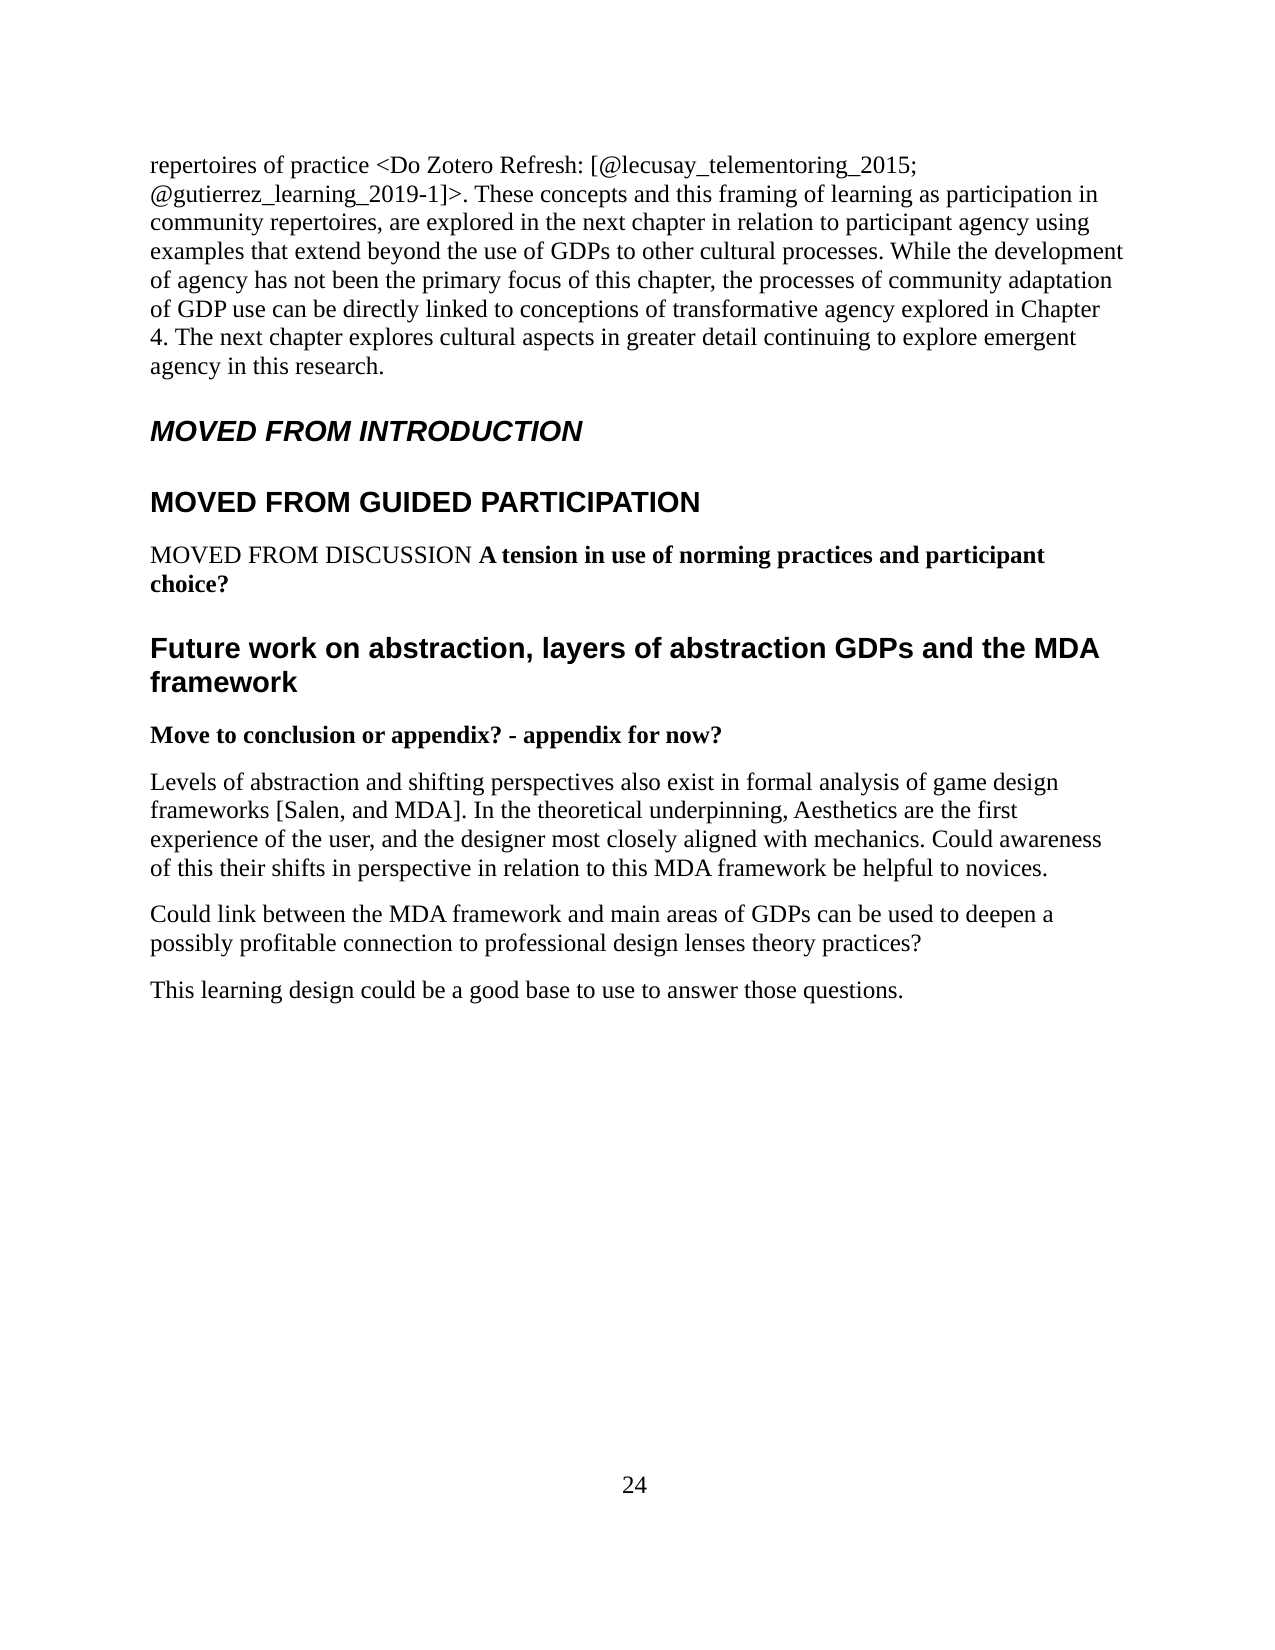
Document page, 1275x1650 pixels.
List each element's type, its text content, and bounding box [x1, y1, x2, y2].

text MOVED FROM DISCUSSION A tension in use of norming practices and participant choice? [150, 540, 1125, 597]
text This learning design could be a good base to use to answer those questions. [150, 975, 1125, 1004]
text Levels of abstraction and shifting perspectives also exist in formal analysis of game design frameworks [Salen, and MDA]. In the theoretical underpinning, Aesthetics are the first experience of the user, and the designer most closely aligned with mechanics. Could awareness of this their shifts in perspective in relation to this MDA framework be helpful to novices. [150, 767, 1125, 882]
subtitle MOVED FROM GUIDED PARTICIPATION [150, 485, 1125, 518]
subtitle MOVED FROM INTRODUCTION [150, 414, 1125, 447]
subtitle Future work on abstraction, layers of abstraction GDPs and the MDA framework [150, 631, 1125, 698]
text repertoires of practice <Do Zotero Refresh: [@lecusay_telementoring_2015; @gutierrez_learning_2019-1]>. These concepts and this framing of learning as participation in community repertoires, are explored in the next chapter in relation to participant agency using examples that extend beyond the use of GDPs to other cultural processes. While the development of agency has not been the primary focus of this chapter, the processes of community adaptation of GDP use can be directly linked to conceptions of transformative agency explored in Chapter 4. The next chapter explores cultural aspects in greater detail continuing to explore emergent agency in this research. [150, 150, 1125, 380]
text Move to conclusion or appendix? - appendix for now? [150, 720, 1125, 749]
text Could link between the MDA framework and main areas of GDPs can be used to deepen a possibly profitable connection to professional design lenses theory practices? [150, 899, 1125, 957]
